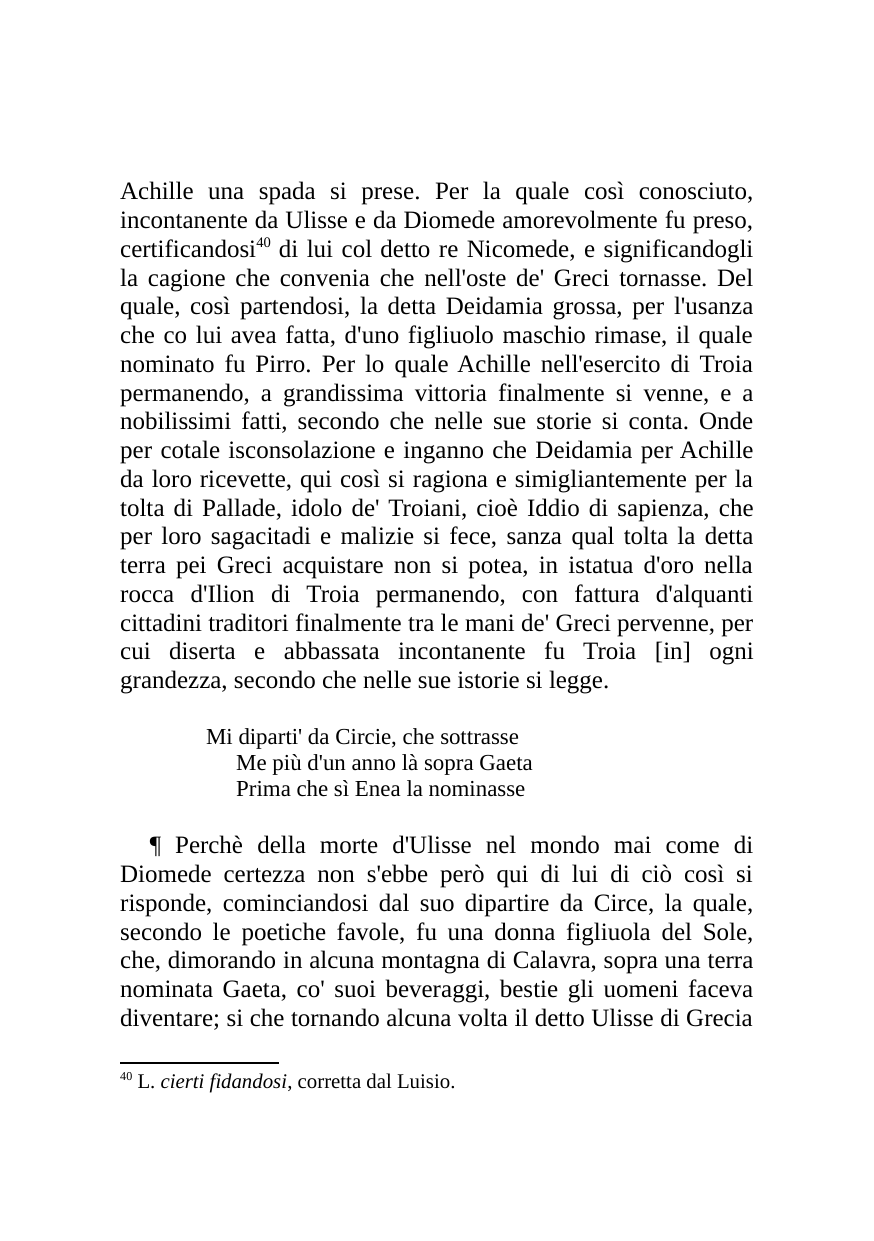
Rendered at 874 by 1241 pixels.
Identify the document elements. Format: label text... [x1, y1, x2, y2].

text Achille una spada si prese. Per la quale così conosciuto, incontanente da Ulisse e da Diomede amorevolmente fu preso, certificandosi di lui col detto re Nicomede, e significandogli la cagione che convenia che nell'oste de' Greci tornasse. Del quale, così partendosi, la detta Deidamia grossa, per l'usanza che co lui avea fatta, d'uno figliuolo maschio rimase, il quale nominato fu Pirro. Per lo quale Achille nell'esercito di Troia permanendo, a grandissima vittoria finalmente si venne, e a nobilissimi fatti, secondo che nelle sue storie si conta. Onde per cotale isconsolazione e inganno che Deidamia per Achille da loro ricevette, qui così si ragiona e simigliantemente per la tolta di Pallade, idolo de' Troiani, cioè Iddio di sapienza, che per loro sagacitadi e malizie si fece, sanza qual tolta la detta terra pei Greci acquistare non si potea, in istatua d'oro nella rocca d'Ilion di Troia permanendo, con fattura d'alquanti cittadini traditori finalmente tra le mani de' Greci pervenne, per cui diserta e abbassata incontanente fu Troia [in] ogni grandezza, secondo che nelle sue istorie si legge. [120, 176, 754, 694]
text Prima che sì Enea la nominasse [195, 775, 754, 802]
text L. cierti fidandosi, corretta dal Luisio. [120, 1069, 754, 1093]
text Me più d'un anno là sopra Gaeta [195, 749, 754, 775]
text Mi diparti' da Circie, che sottrasse [176, 723, 754, 749]
text ¶ Perchè della morte d'Ulisse nel mondo mai come di Diomede certezza non s'ebbe però qui di lui di ciò così si risponde, cominciandosi dal suo dipartire da Circe, la quale, secondo le poetiche favole, fu una donna figliuola del Sole, che, dimorando in alcuna montagna di Calavra, sopra una terra nominata Gaeta, co' suoi beveraggi, bestie gli uomeni faceva diventare; si che tornando alcuna volta il detto Ulisse di Grecia [120, 831, 754, 1032]
